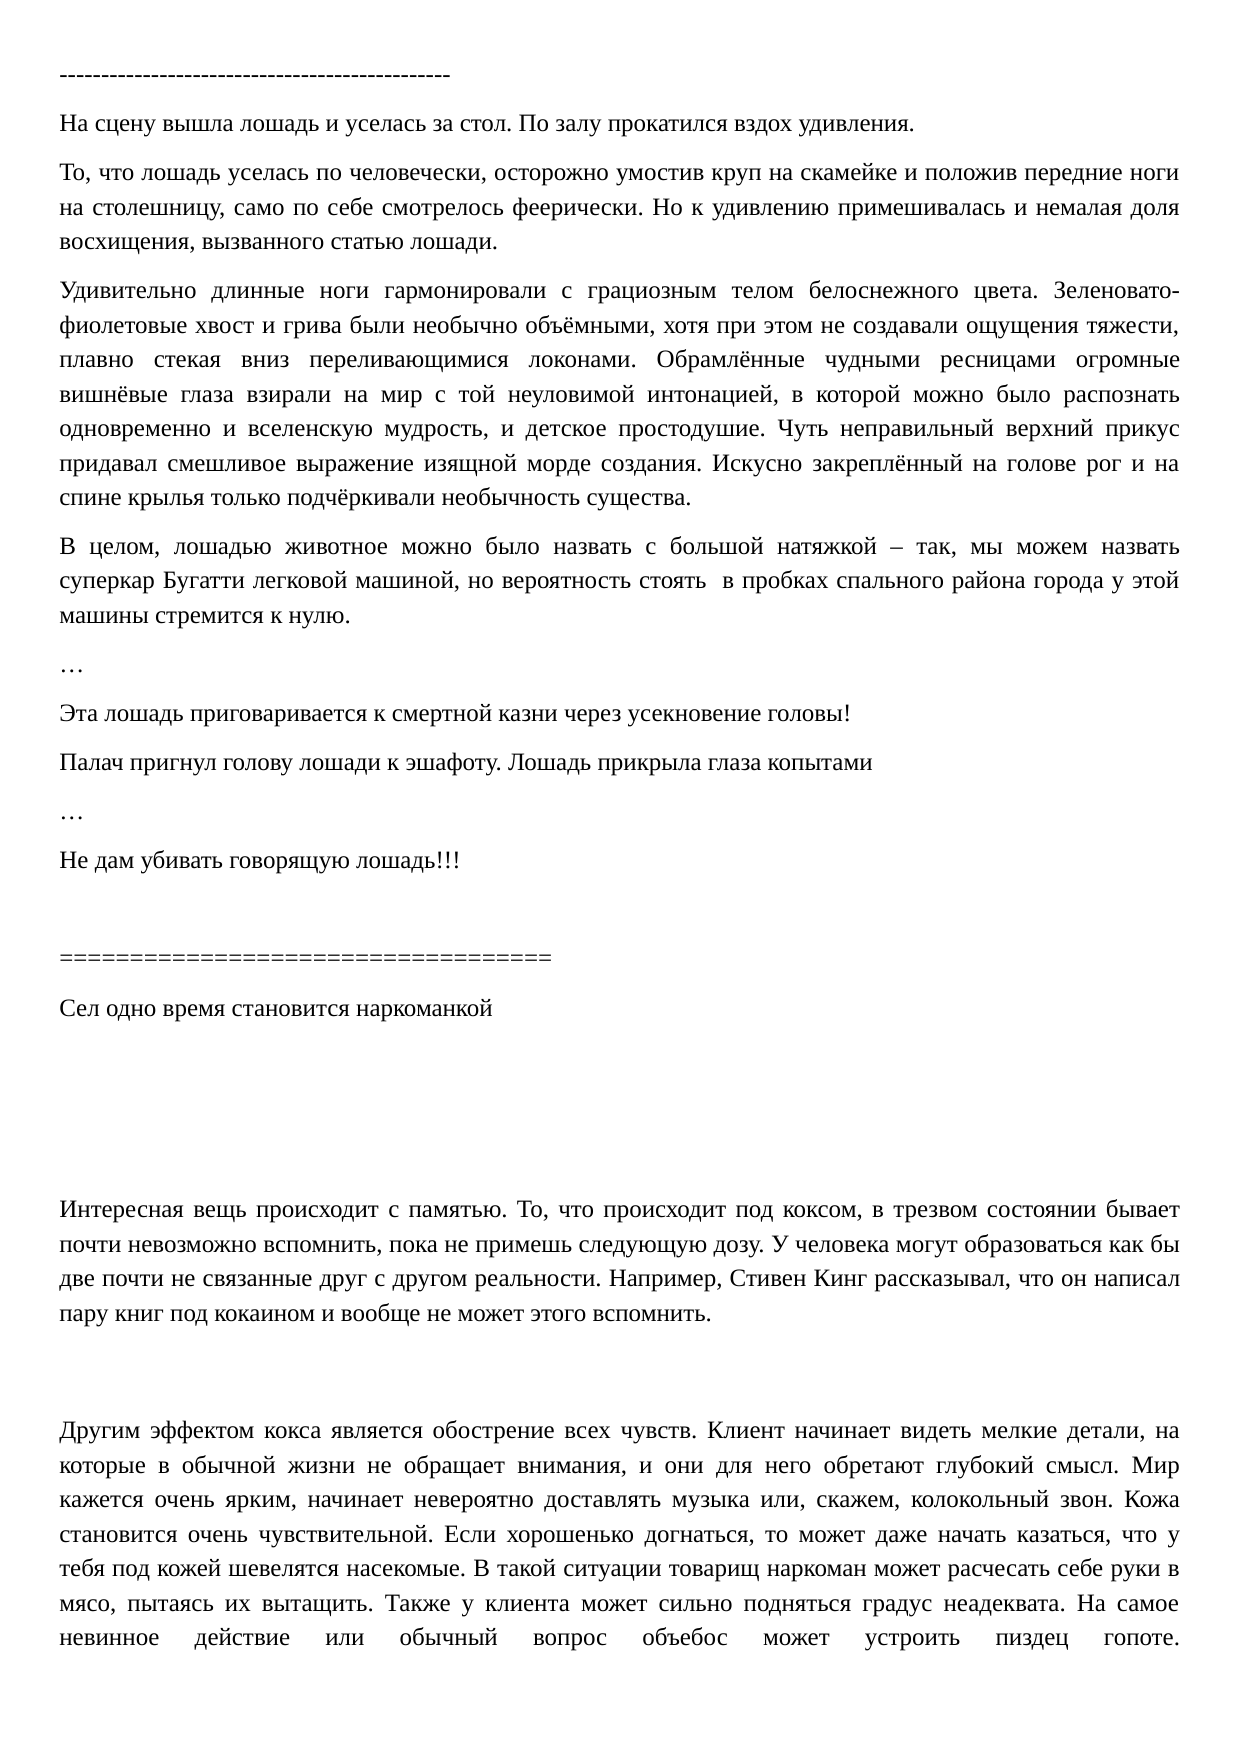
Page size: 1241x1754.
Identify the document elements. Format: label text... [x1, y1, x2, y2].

text =================================== [59, 943, 1181, 972]
text Не дам убивать говорящую лошадь!!! [59, 845, 1181, 874]
text Эта лошадь приговаривается к смертной казни через усекновение головы! [59, 698, 1181, 727]
text … [59, 796, 1181, 825]
text В целом, лошадью животное можно было назвать с большой натяжкой – так, мы можем назвать суперкар Бугатти легковой машиной, но вероятность стоять в пробках спального района города у этой машины стремится к нулю. [59, 531, 1181, 629]
text … [59, 649, 1181, 678]
text То, что лошадь уселась по человечески, осторожно умостив круп на скамейке и положив передние ноги на столешницу, само по себе смотрелось феерически. Но к удивлению примешивалась и немалая доля восхищения, вызванного статью лошади. [59, 157, 1181, 255]
text Палач пригнул голову лошади к эшафоту. Лошадь прикрыла глаза копытами [59, 747, 1181, 776]
text Интересная вещь происходит с памятью. То, что происходит под коксом, в трезвом состоянии бывает почти невозможно вспомнить, пока не примешь следующую дозу. У человека могут образоваться как бы две почти не связанные друг с другом реальности. Например, Стивен Кинг рассказывал, что он написал пару книг под кокаином и вообще не может этого вспомнить. [59, 1160, 1181, 1326]
text Другим эффектом кокса является обострение всех чувств. Клиент начинает видеть мелкие детали, на которые в обычной жизни не обращает внимания, и они для него обретают глубокий смысл. Мир кажется очень ярким, начинает невероятно доставлять музыка или, скажем, колокольный звон. Кожа становится очень чувствительной. Если хорошенько догнаться, то может даже начать казаться, что у тебя под кожей шевелятся насекомые. В такой ситуации товарищ наркоман может расчесать себе руки в мясо, пытаясь их вытащить. Также у клиента может сильно подняться градус неадеквата. На самое невинное действие или обычный вопрос объебос может устроить пиздец гопоте. [59, 1347, 1181, 1686]
text На сцену вышла лошадь и уселась за стол. По залу прокатился вздох удивления. [59, 108, 1181, 137]
text Удивительно длинные ноги гармонировали с грациозным телом белоснежного цвета. Зеленовато-фиолетовые хвост и грива были необычно объёмными, хотя при этом не создавали ощущения тяжести, плавно стекая вниз переливающимися локонами. Обрамлённые чудными ресницами огромные вишнёвые глаза взирали на мир с той неуловимой интонацией, в которой можно было распознать одновременно и вселенскую мудрость, и детское простодушие. Чуть неправильный верхний прикус придавал смешливое выражение изящной морде создания. Искусно закреплённый на голове рог и на спине крылья только подчёркивали необычность существа. [59, 275, 1181, 511]
text Сел одно время становится наркоманкой [59, 993, 1181, 1021]
text ----------------------------------------------- [59, 59, 1181, 88]
